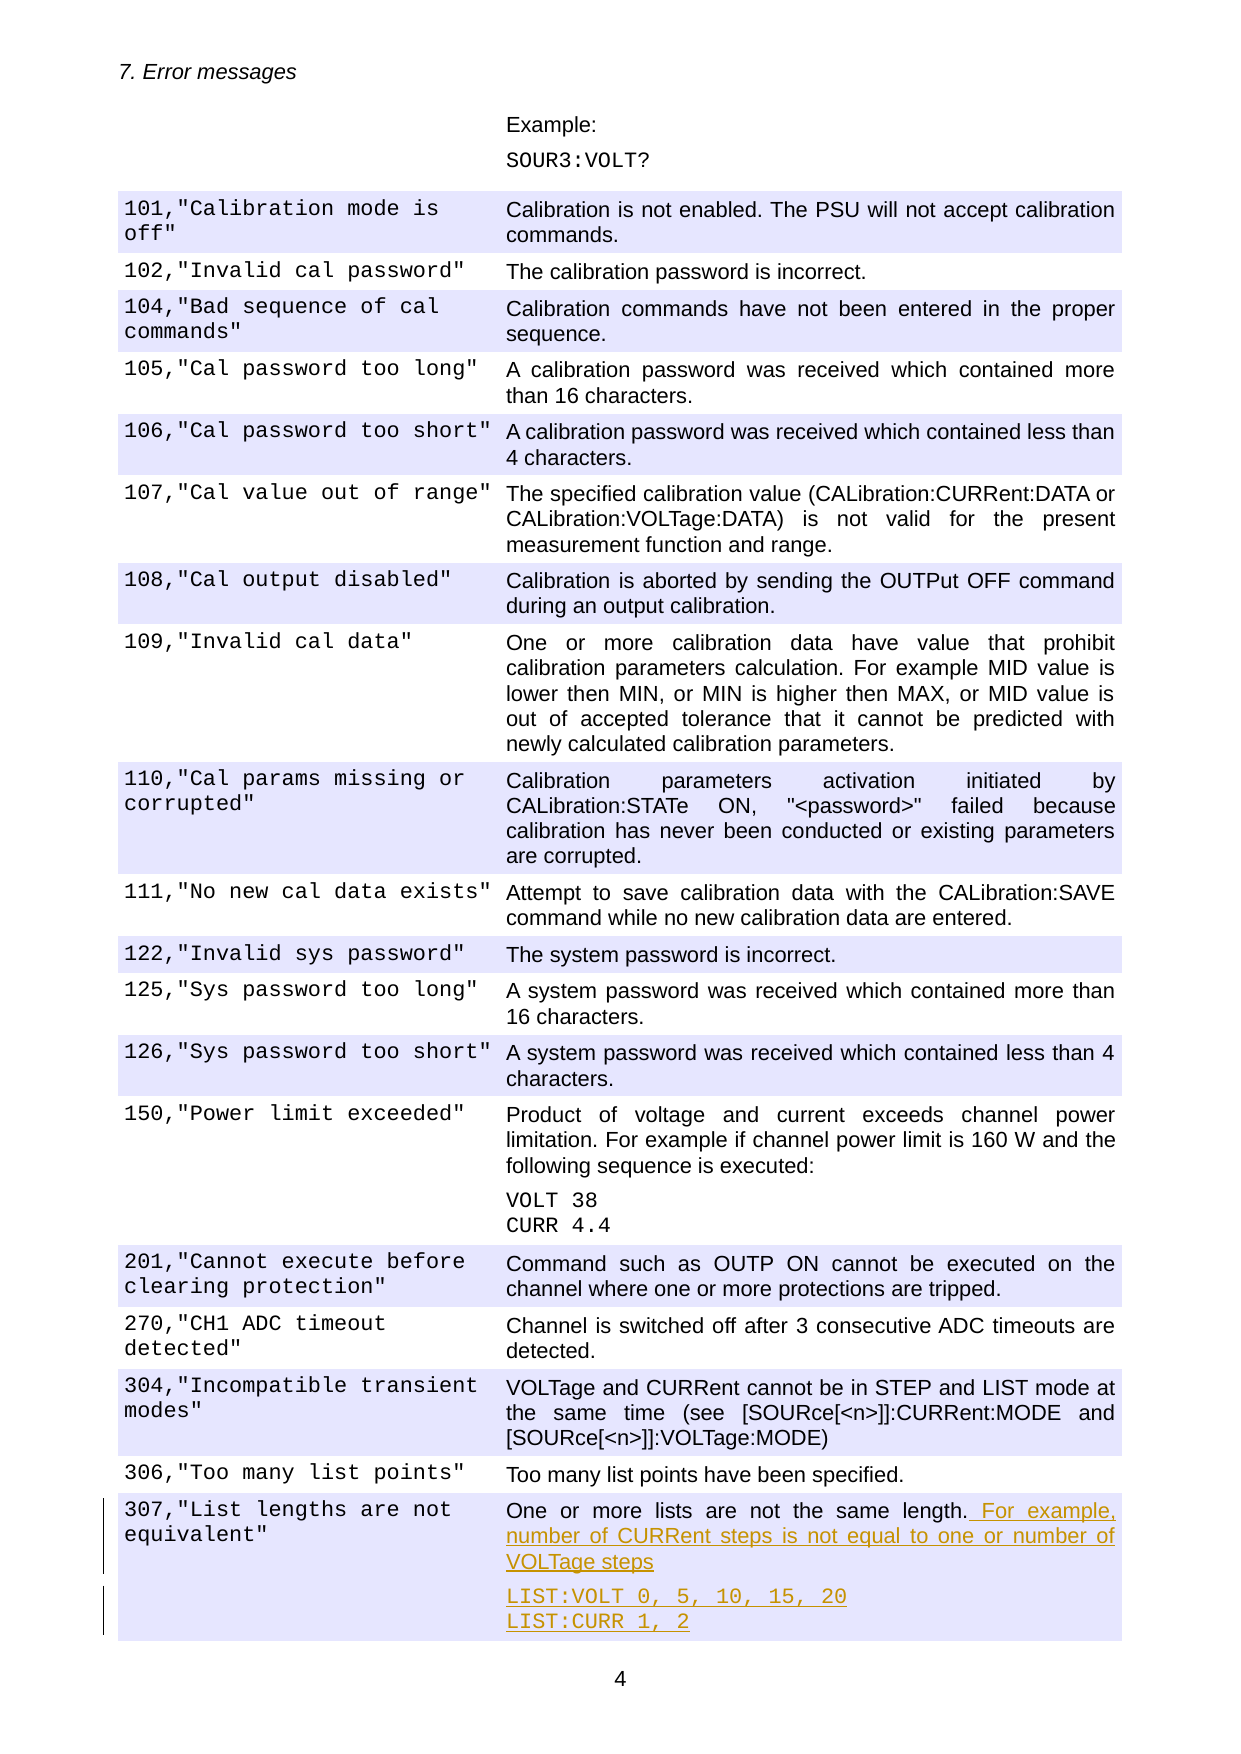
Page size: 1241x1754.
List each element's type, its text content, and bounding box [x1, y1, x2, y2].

table_cell A system password was received which contained less than 4 characters. [500, 1035, 1122, 1096]
table_cell 111,"No new cal data exists" [118, 874, 500, 936]
table_cell 110,"Cal params missing or corrupted" [118, 762, 500, 874]
table_cell 306,"Too many list points" [118, 1456, 500, 1492]
table_cell Too many list points have been specified. [500, 1456, 1122, 1492]
table_cell The specified calibration value (CALibration:CURRent:DATA or CALibration:VOLTage:DATA) is not valid for the present measurement function and range. [500, 475, 1122, 562]
table_cell 307,"List lengths are not equivalent" [118, 1493, 500, 1641]
table_cell Channel is switched off after 3 consecutive ADC timeouts are detected. [500, 1307, 1122, 1369]
table_cell The system password is incorrect. [500, 936, 1122, 973]
table_cell Product of voltage and current exceeds channel power limitation. For example if channel power limit is 160 W and the following sequence is executed: VOLT 38 CURR 4.4 [500, 1096, 1122, 1245]
table_cell Command such as OUTP ON cannot be executed on the channel where one or more protections are tripped. [500, 1245, 1122, 1307]
table_cell A calibration password was received which contained more than 16 characters. [500, 352, 1122, 413]
table_cell The calibration password is incorrect. [500, 253, 1122, 290]
table_cell One or more lists are not the same length. For example, number of CURRent steps is not equal to one or number of VOLTage steps LIST:VOLT 0, 5, 10, 15, 20 LIST:CURR 1, 2 [500, 1493, 1122, 1641]
table_cell A calibration password was received which contained less than 4 characters. [500, 414, 1122, 475]
table_cell 125,"Sys password too long" [118, 973, 500, 1034]
table_cell 102,"Invalid cal password" [118, 253, 500, 290]
table_cell 106,"Cal password too short" [118, 414, 500, 475]
table_cell 108,"Cal output disabled" [118, 563, 500, 624]
table_cell VOLTage and CURRent cannot be in STEP and LIST mode at the same time (see [SOURce[<n>]]:CURRent:MODE and [SOURce[<n>]]:VOLTage:MODE) [500, 1369, 1122, 1456]
table_cell 304,"Incompatible transient modes" [118, 1369, 500, 1456]
table_cell 270,"CH1 ADC timeout detected" [118, 1307, 500, 1369]
table_cell 201,"Cannot execute before clearing protection" [118, 1245, 500, 1307]
table_cell 122,"Invalid sys password" [118, 936, 500, 973]
table_cell Attempt to save calibration data with the CALibration:SAVE command while no new calibration data are entered. [500, 874, 1122, 936]
table_cell 126,"Sys password too short" [118, 1035, 500, 1096]
table_cell Calibration is aborted by sending the OUTPut OFF command during an output calibration. [500, 563, 1122, 624]
table_cell 105,"Cal password too long" [118, 352, 500, 413]
table_cell 107,"Cal value out of range" [118, 475, 500, 562]
table_cell 150,"Power limit exceeded" [118, 1096, 500, 1245]
table_cell One or more calibration data have value that prohibit calibration parameters calculation. For example MID value is lower then MIN, or MIN is higher then MAX, or MID value is out of accepted tolerance that it cannot be predicted with newly calculated calibration parameters. [500, 624, 1122, 762]
table_cell 104,"Bad sequence of cal commands" [118, 290, 500, 352]
table_cell Example: SOUR3:VOLT? [500, 106, 1122, 191]
table_cell 109,"Invalid cal data" [118, 624, 500, 762]
table_cell A system password was received which contained more than 16 characters. [500, 973, 1122, 1034]
table_cell 101,"Calibration mode is off" [118, 191, 500, 253]
table_cell Calibration parameters activation initiated by CALibration:STATe ON, "<password>" failed because calibration has never been conducted or existing parameters are corrupted. [500, 762, 1122, 874]
table_cell Calibration commands have not been entered in the proper sequence. [500, 290, 1122, 352]
table_cell [118, 106, 500, 191]
table_cell Calibration is not enabled. The PSU will not accept calibration commands. [500, 191, 1122, 253]
